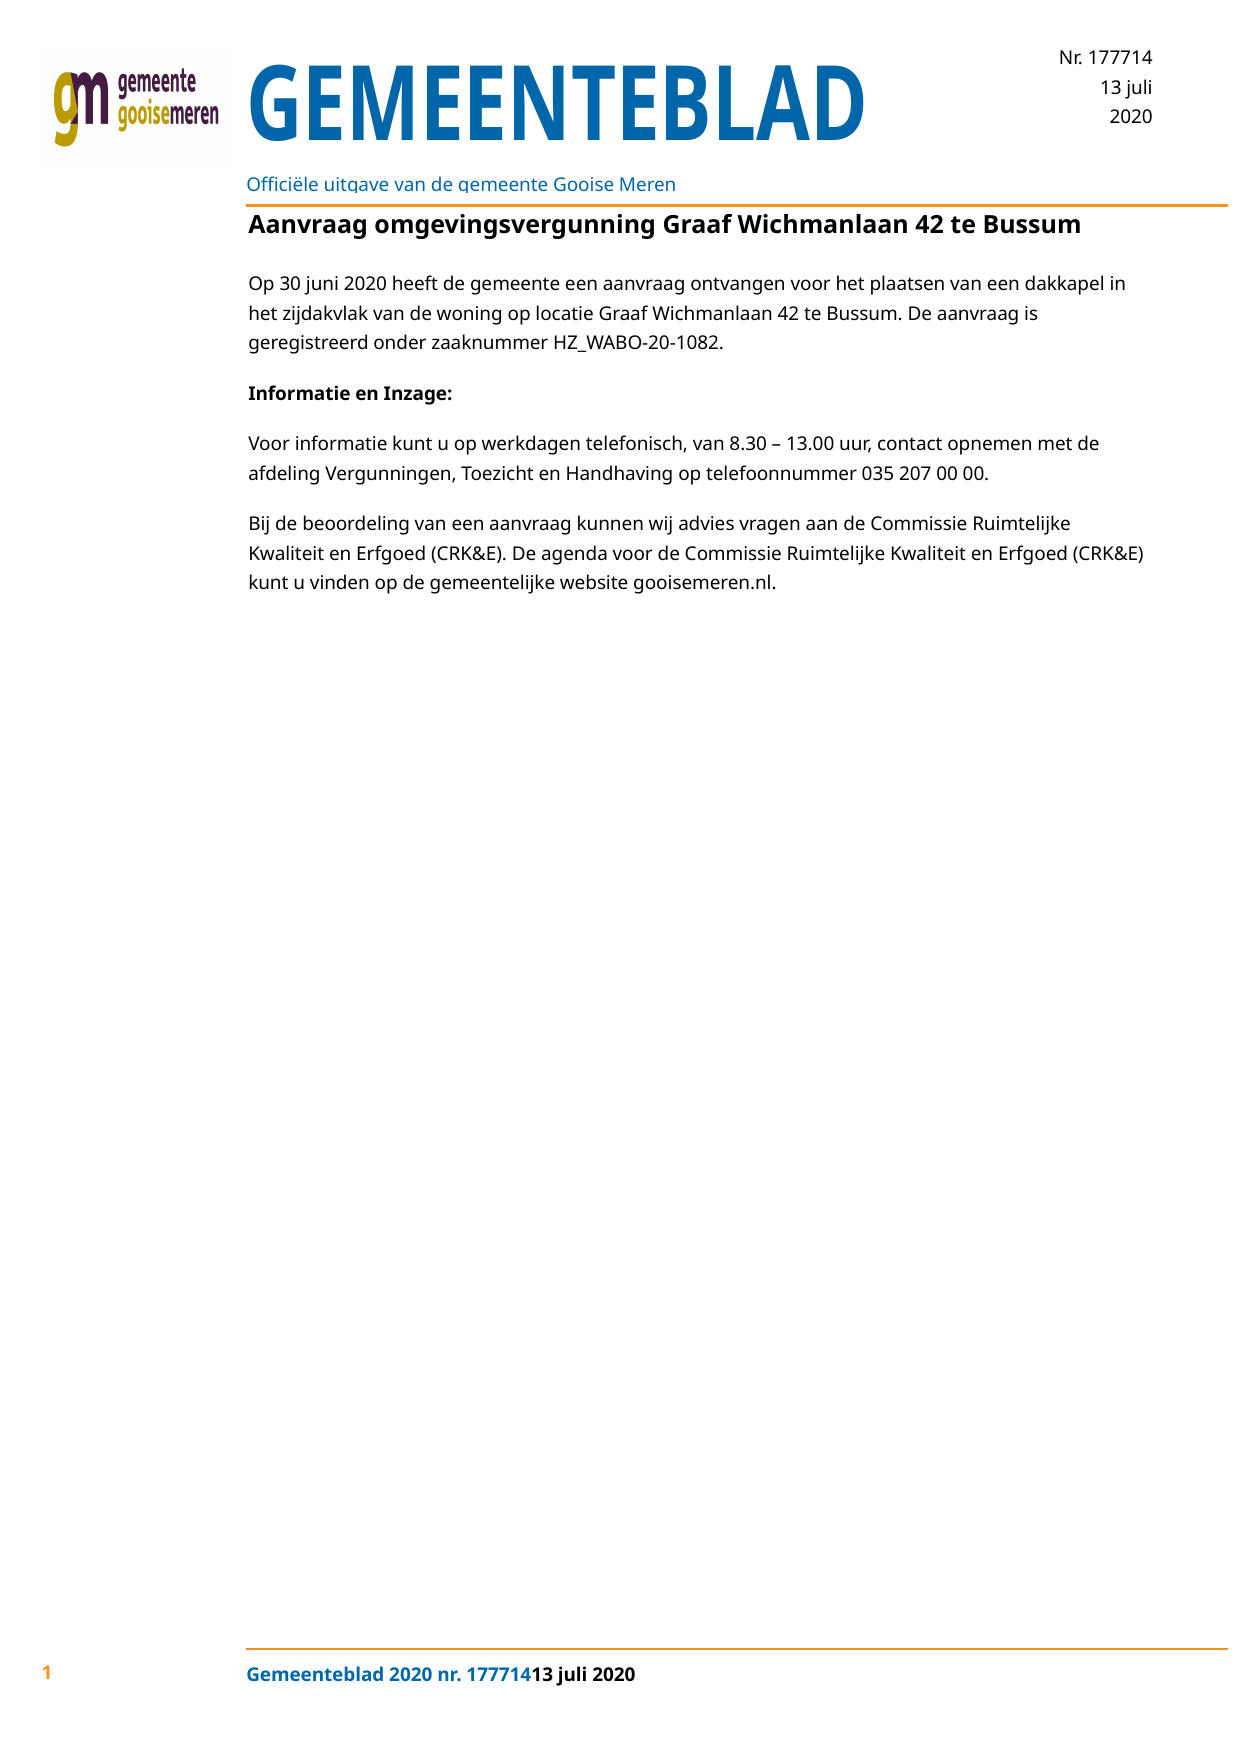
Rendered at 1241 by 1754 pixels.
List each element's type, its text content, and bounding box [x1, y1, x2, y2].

picture [41, 47, 231, 172]
text Voor informatie kunt u op werkdagen telefonisch, van 8.30 – 13.00 uur, contact opnemen met de afdeling Vergunningen, Toezicht en Handhaving op telefoonnummer 035 207 00 00. [248, 430, 1152, 486]
text Informatie en Inzage: [248, 380, 1152, 406]
text Aanvraag omgevingsvergunning Graaf Wichmanlaan 42 te Bussum [248, 207, 1152, 241]
text Bij de beoordeling van een aanvraag kunnen wij advies vragen aan de Commissie Ruimtelijke Kwaliteit en Erfgoed (CRK&E). De agenda voor de Commissie Ruimtelijke Kwaliteit en Erfgoed (CRK&E) kunt u vinden op de gemeentelijke website gooisemeren.nl. [248, 510, 1152, 595]
text Op 30 juni 2020 heeft de gemeente een aanvraag ontvangen voor het plaatsen van een dakkapel in het zijdakvlak van de woning op locatie Graaf Wichmanlaan 42 te Bussum. De aanvraag is geregistreerd onder zaaknummer HZ_WABO-20-1082. [248, 270, 1152, 355]
